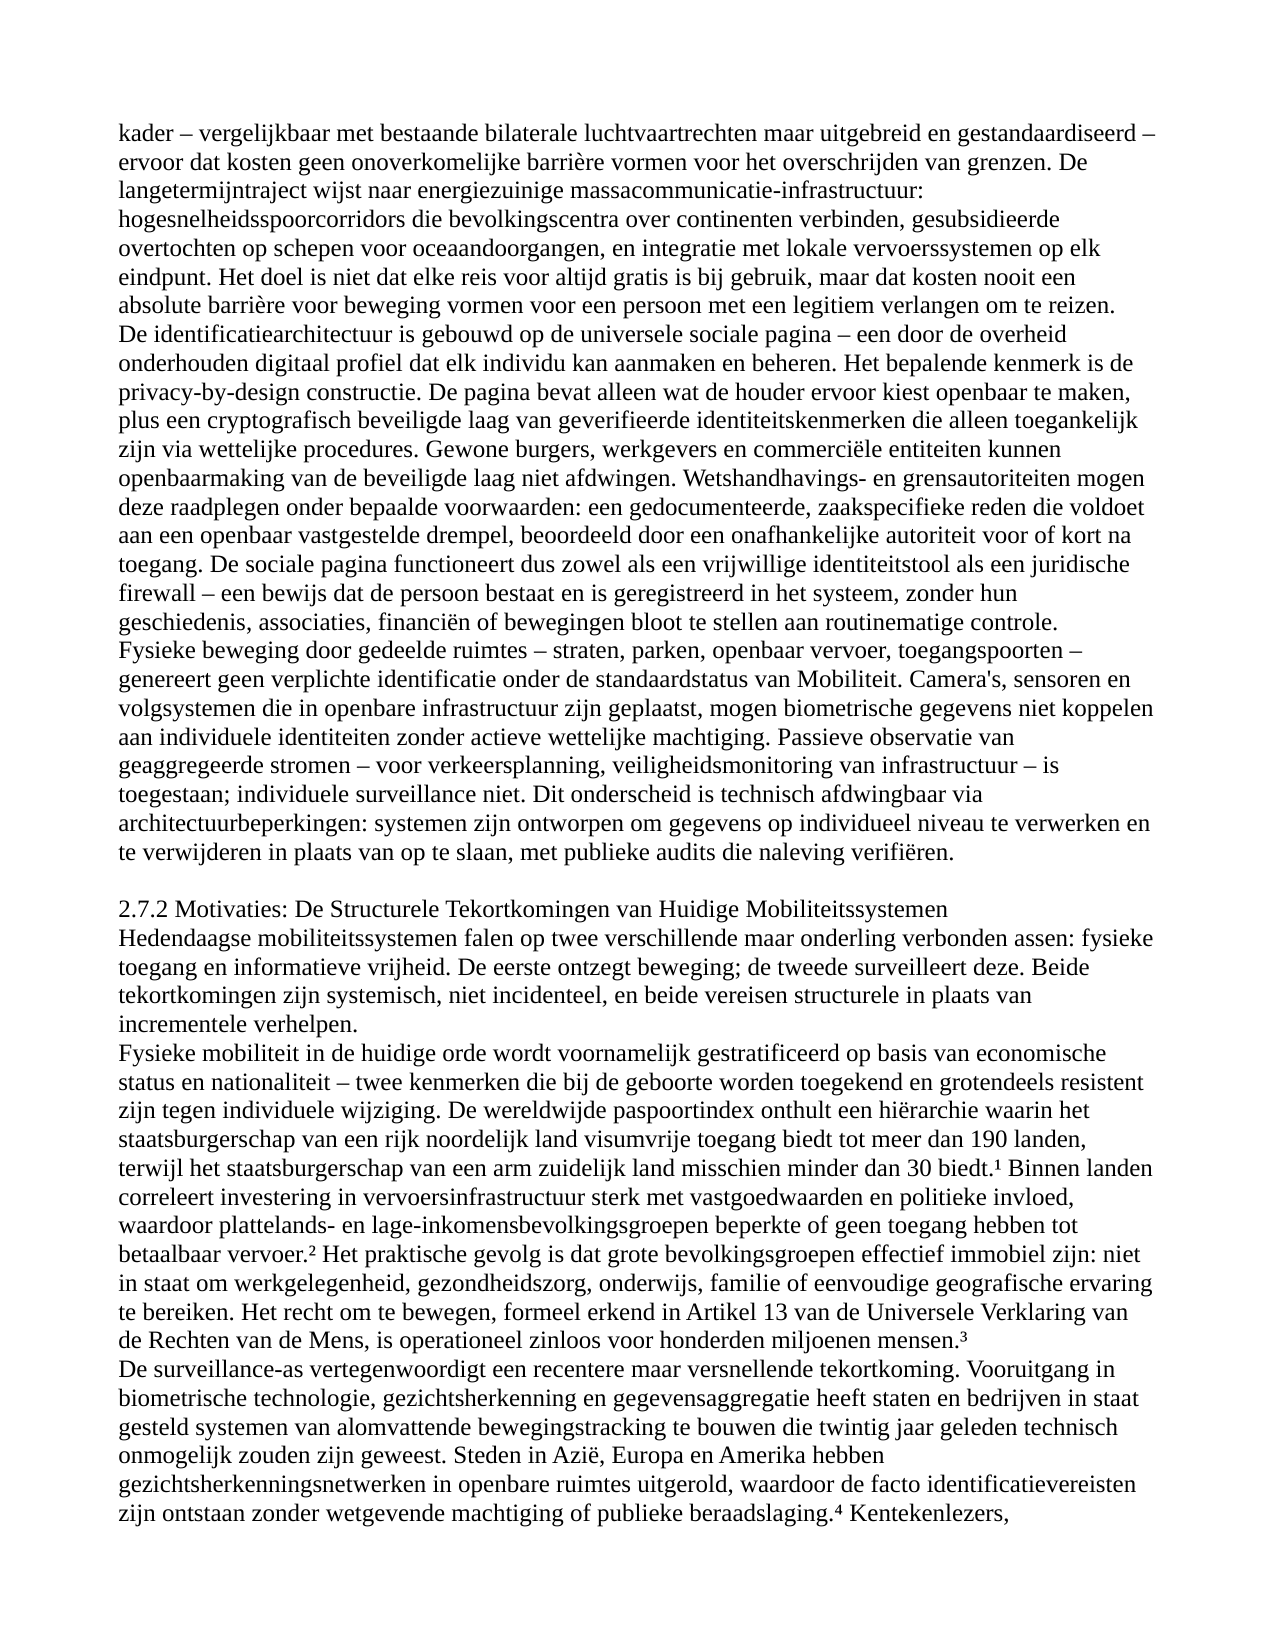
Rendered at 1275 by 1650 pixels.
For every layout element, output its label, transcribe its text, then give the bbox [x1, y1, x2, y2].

text Hedendaagse mobiliteitssystemen falen op twee verschillende maar onderling verbonden assen: fysieke toegang en informatieve vrijheid. De eerste ontzegt beweging; de tweede surveilleert deze. Beide tekortkomingen zijn systemisch, niet incidenteel, en beide vereisen structurele in plaats van incrementele verhelpen. [118, 923, 1157, 1038]
text De surveillance-as vertegenwoordigt een recentere maar versnellende tekortkoming. Vooruitgang in biometrische technologie, gezichtsherkenning en gegevensaggregatie heeft staten en bedrijven in staat gesteld systemen van alomvattende bewegingstracking te bouwen die twintig jaar geleden technisch onmogelijk zouden zijn geweest. Steden in Azië, Europa en Amerika hebben gezichtsherkenningsnetwerken in openbare ruimtes uitgerold, waardoor de facto identificatievereisten zijn ontstaan zonder wetgevende machtiging of publieke beraadslaging.⁴ Kentekenlezers, [118, 1354, 1157, 1527]
text Fysieke beweging door gedeelde ruimtes – straten, parken, openbaar vervoer, toegangspoorten – genereert geen verplichte identificatie onder de standaardstatus van Mobiliteit. Camera's, sensoren en volgsystemen die in openbare infrastructuur zijn geplaatst, mogen biometrische gegevens niet koppelen aan individuele identiteiten zonder actieve wettelijke machtiging. Passieve observatie van geaggregeerde stromen – voor verkeersplanning, veiligheidsmonitoring van infrastructuur – is toegestaan; individuele surveillance niet. Dit onderscheid is technisch afdwingbaar via architectuurbeperkingen: systemen zijn ontworpen om gegevens op individueel niveau te verwerken en te verwijderen in plaats van op te slaan, met publieke audits die naleving verifiëren. [118, 636, 1157, 866]
text 2.7.2 Motivaties: De Structurele Tekortkomingen van Huidige Mobiliteitssystemen [118, 894, 1157, 923]
text kader – vergelijkbaar met bestaande bilaterale luchtvaartrechten maar uitgebreid en gestandaardiseerd – ervoor dat kosten geen onoverkomelijke barrière vormen voor het overschrijden van grenzen. De langetermijntraject wijst naar energiezuinige massacommunicatie-infrastructuur: hogesnelheidsspoorcorridors die bevolkingscentra over continenten verbinden, gesubsidieerde overtochten op schepen voor oceaandoorgangen, en integratie met lokale vervoerssystemen op elk eindpunt. Het doel is niet dat elke reis voor altijd gratis is bij gebruik, maar dat kosten nooit een absolute barrière voor beweging vormen voor een persoon met een legitiem verlangen om te reizen. [118, 118, 1157, 319]
text De identificatiearchitectuur is gebouwd op de universele sociale pagina – een door de overheid onderhouden digitaal profiel dat elk individu kan aanmaken en beheren. Het bepalende kenmerk is de privacy-by-design constructie. De pagina bevat alleen wat de houder ervoor kiest openbaar te maken, plus een cryptografisch beveiligde laag van geverifieerde identiteitskenmerken die alleen toegankelijk zijn via wettelijke procedures. Gewone burgers, werkgevers en commerciële entiteiten kunnen openbaarmaking van de beveiligde laag niet afdwingen. Wetshandhavings- en grensautoriteiten mogen deze raadplegen onder bepaalde voorwaarden: een gedocumenteerde, zaakspecifieke reden die voldoet aan een openbaar vastgestelde drempel, beoordeeld door een onafhankelijke autoriteit voor of kort na toegang. De sociale pagina functioneert dus zowel als een vrijwillige identiteitstool als een juridische firewall – een bewijs dat de persoon bestaat en is geregistreerd in het systeem, zonder hun geschiedenis, associaties, financiën of bewegingen bloot te stellen aan routinematige controle. [118, 319, 1157, 636]
text Fysieke mobiliteit in de huidige orde wordt voornamelijk gestratificeerd op basis van economische status en nationaliteit – twee kenmerken die bij de geboorte worden toegekend en grotendeels resistent zijn tegen individuele wijziging. De wereldwijde paspoortindex onthult een hiërarchie waarin het staatsburgerschap van een rijk noordelijk land visumvrije toegang biedt tot meer dan 190 landen, terwijl het staatsburgerschap van een arm zuidelijk land misschien minder dan 30 biedt.¹ Binnen landen correleert investering in vervoersinfrastructuur sterk met vastgoedwaarden en politieke invloed, waardoor plattelands- en lage-inkomensbevolkingsgroepen beperkte of geen toegang hebben tot betaalbaar vervoer.² Het praktische gevolg is dat grote bevolkingsgroepen effectief immobiel zijn: niet in staat om werkgelegenheid, gezondheidszorg, onderwijs, familie of eenvoudige geografische ervaring te bereiken. Het recht om te bewegen, formeel erkend in Artikel 13 van de Universele Verklaring van de Rechten van de Mens, is operationeel zinloos voor honderden miljoenen mensen.³ [118, 1038, 1157, 1354]
